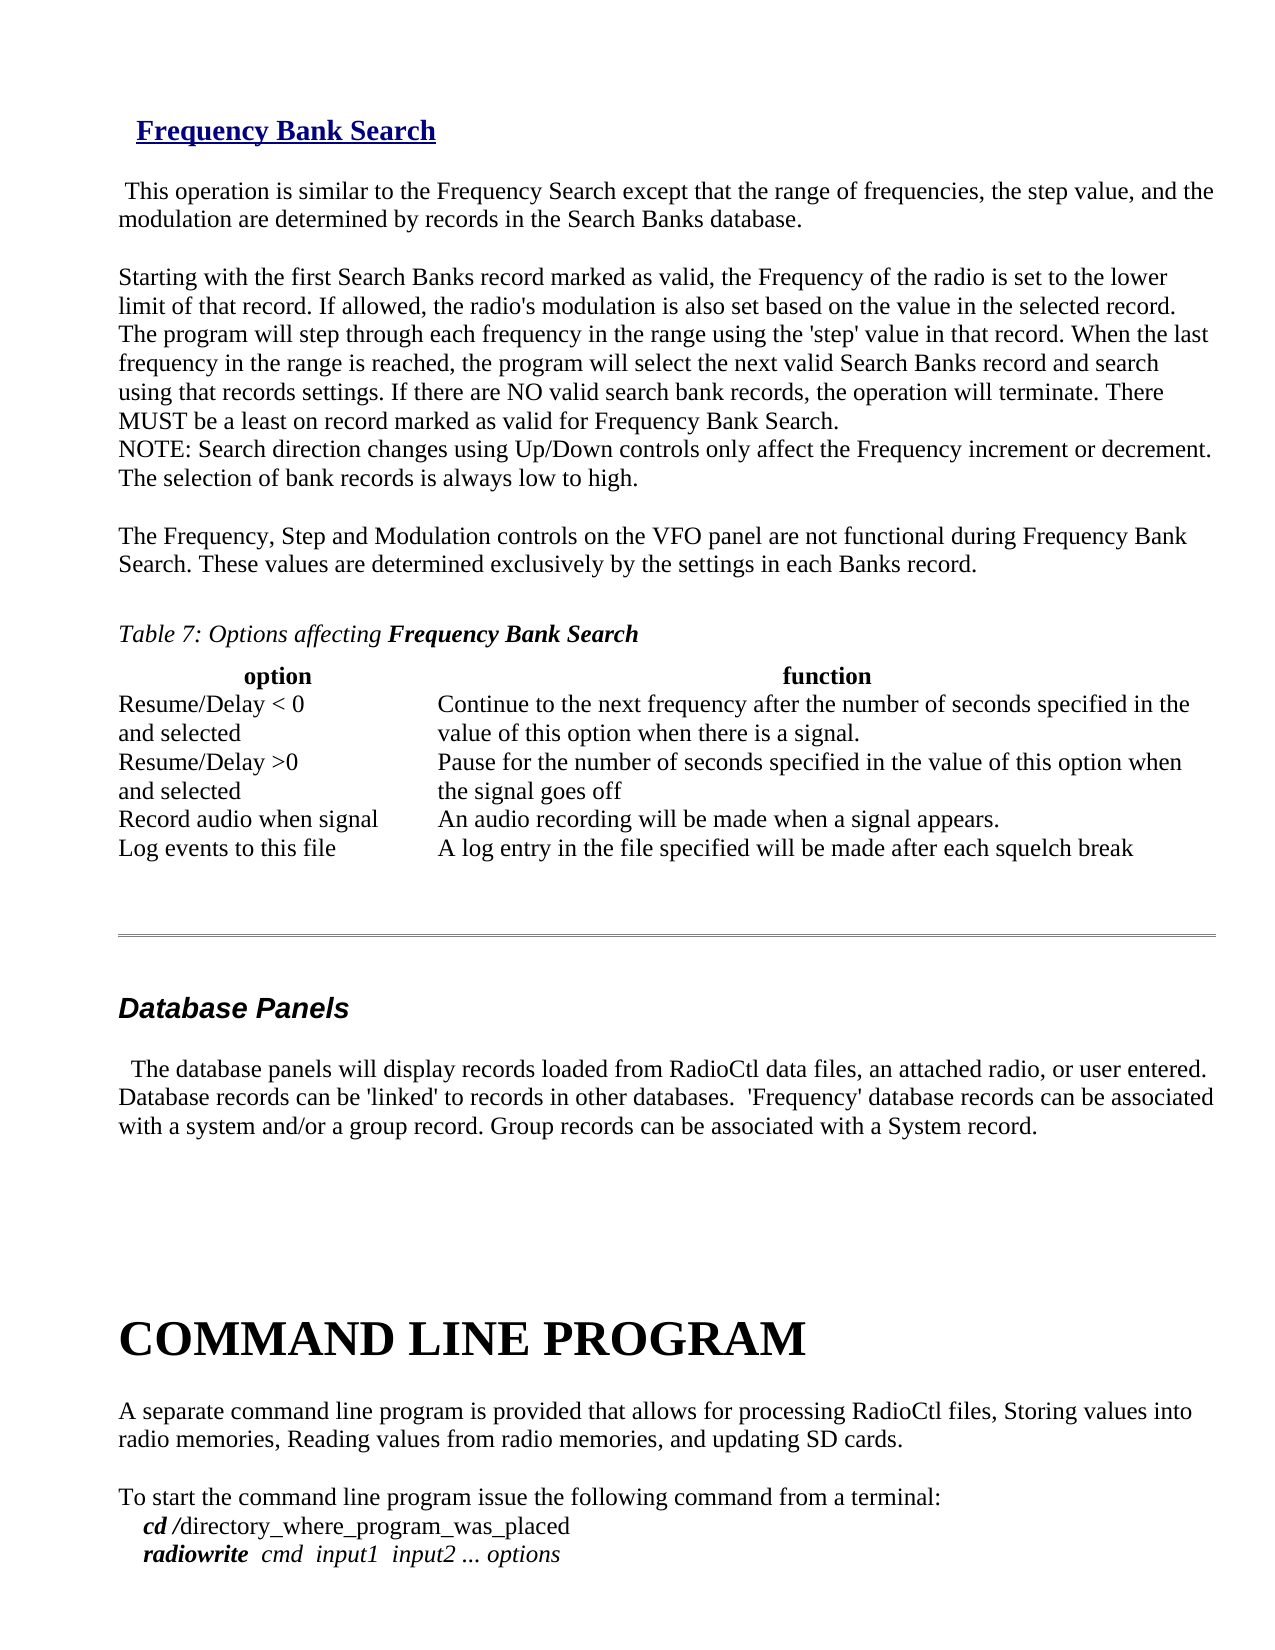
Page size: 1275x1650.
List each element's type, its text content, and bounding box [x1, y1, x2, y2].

table_header function [438, 661, 1217, 689]
subtitle COMMAND LINE PROGRAM [118, 1309, 1216, 1366]
text cd /directory_where_program_was_placed [118, 1511, 1216, 1539]
table_cell Record audio when signal [118, 805, 437, 833]
text The Frequency, Step and Modulation controls on the VFO panel are not functional during Frequency Bank Search. These values are determined exclusively by the settings in each Banks record. [118, 521, 1216, 578]
text Starting with the first Search Banks record marked as valid, the Frequency of the radio is set to the lower limit of that record. If allowed, the radio's modulation is also set based on the value in the selected record. [118, 262, 1216, 319]
text radiowrite cmd input1 input2 ... options [118, 1539, 1216, 1568]
text This operation is similar to the Frequency Search except that the range of frequencies, the step value, and the modulation are determined by records in the Search Banks database. [118, 176, 1216, 233]
table_cell A log entry in the file specified will be made after each squelch break [438, 833, 1217, 862]
subtitle Frequency Bank Search [136, 113, 1216, 146]
text NOTE: Search direction changes using Up/Down controls only affect the Frequency increment or decrement. The selection of bank records is always low to high. [118, 434, 1216, 492]
text The program will step through each frequency in the range using the 'step' value in that record. When the last frequency in the range is reached, the program will select the next valid Search Banks record and search using that records settings. If there are NO valid search bank records, the operation will terminate. There MUST be a least on record marked as valid for Frequency Bank Search. [118, 319, 1216, 434]
table_cell Resume/Delay < 0 and selected [118, 690, 437, 747]
text To start the command line program issue the following command from a terminal: [118, 1482, 1216, 1511]
table_cell Continue to the next frequency after the number of seconds specified in the value of this option when there is a signal. [438, 690, 1217, 747]
text The database panels will display records loaded from RadioCtl data files, an attached radio, or user entered. Database records can be 'linked' to records in other databases. 'Frequency' database records can be associated with a system and/or a group record. Group records can be associated with a System record. [118, 1054, 1216, 1140]
table_cell Pause for the number of seconds specified in the value of this option when the signal goes off [438, 747, 1217, 804]
table_header option [118, 661, 437, 689]
table_cell Resume/Delay >0 and selected [118, 747, 437, 804]
table_cell Log events to this file [118, 833, 437, 862]
text Table 7: Options affecting Frequency Bank Search [118, 619, 1216, 648]
text A separate command line program is provided that allows for processing RadioCtl files, Storing values into radio memories, Reading values from radio memories, and updating SD cards. [118, 1396, 1216, 1453]
table_cell An audio recording will be made when a signal appears. [438, 805, 1217, 833]
subtitle Database Panels [118, 991, 1216, 1024]
